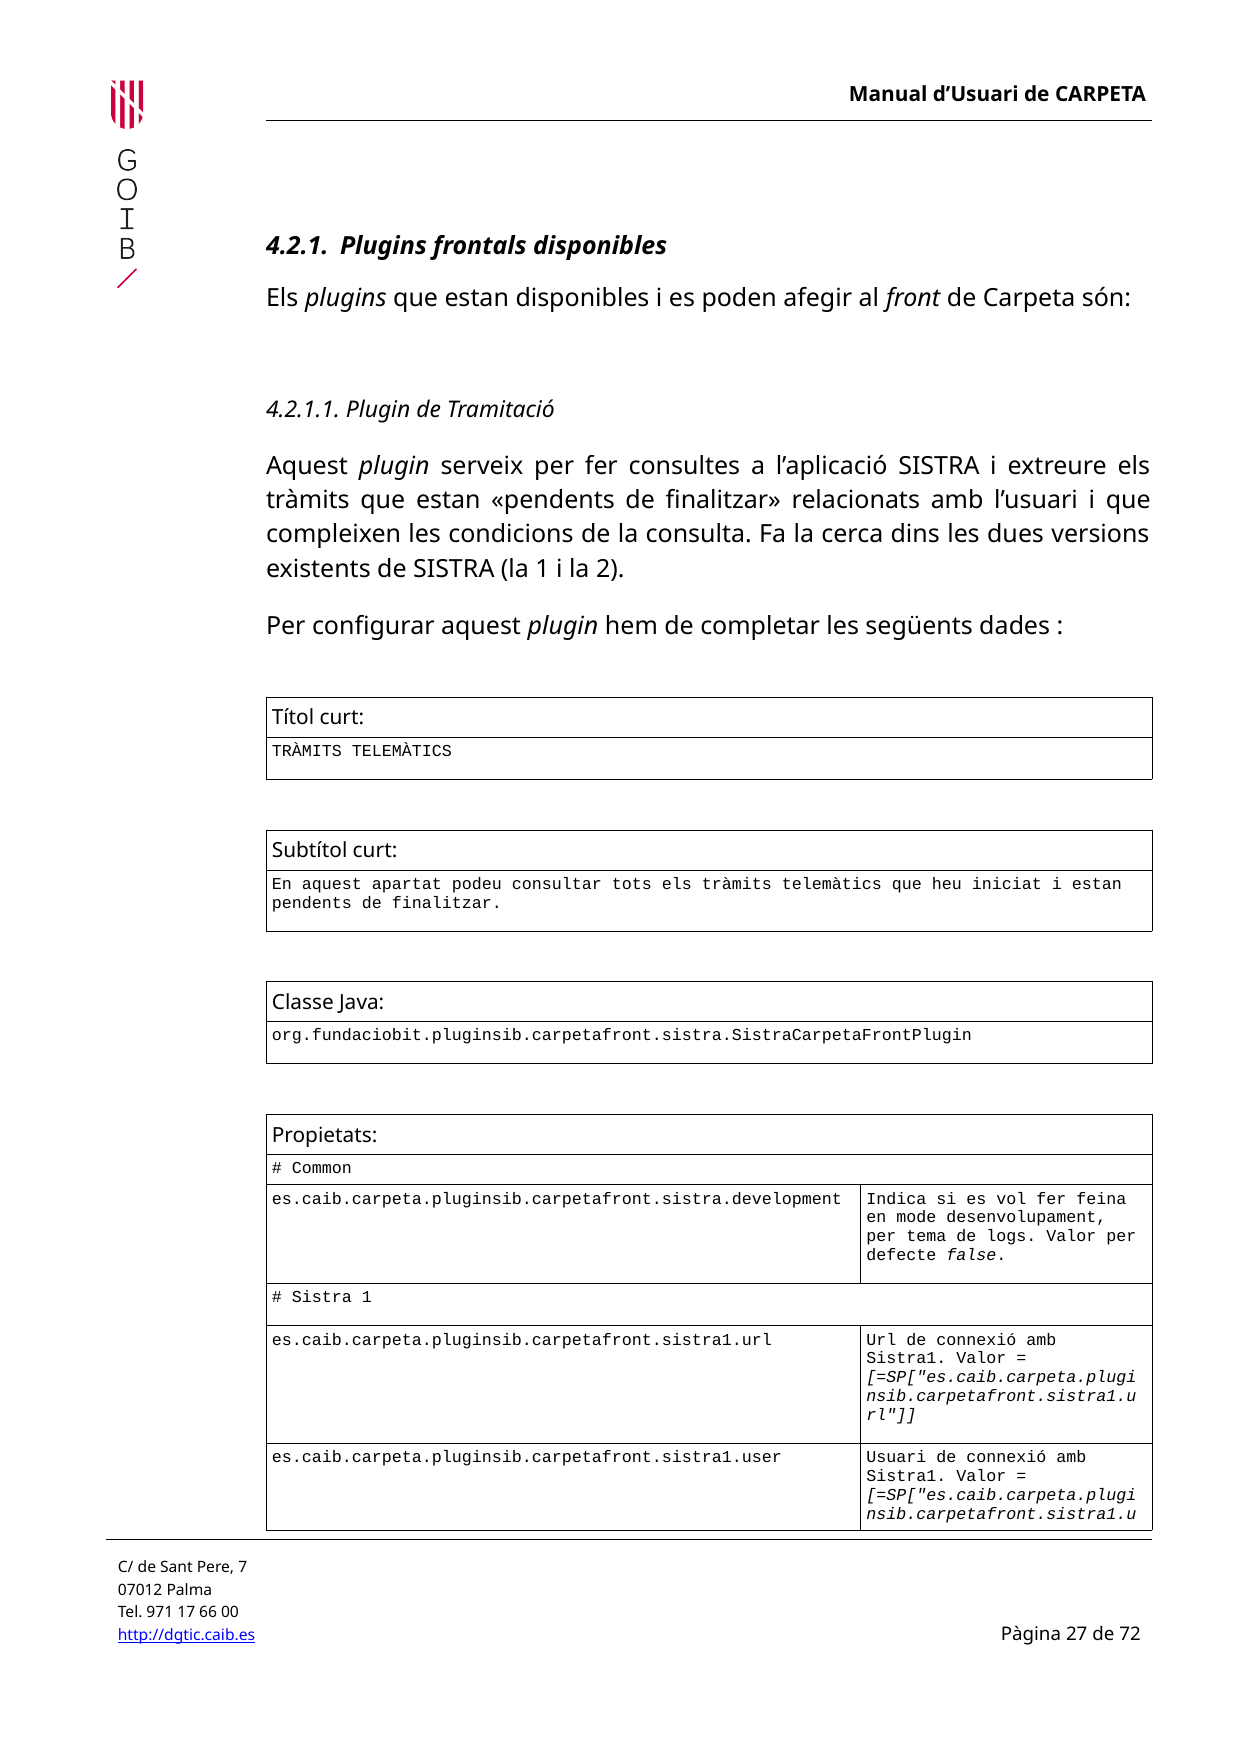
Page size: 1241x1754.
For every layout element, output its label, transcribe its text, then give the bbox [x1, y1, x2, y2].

table_header Subtítol curt: [267, 831, 1152, 869]
table_header Classe Java: [267, 982, 1152, 1021]
subtitle 4.2.1.1. Plugin de Tramitació [266, 392, 1152, 424]
table_cell En aquest apartat podeu consultar tots els tràmits telemàtics que heu iniciat i estan pendents de finalitzar. [267, 871, 1152, 931]
table_cell Usuari de connexió amb Sistra1. Valor = [=SP["es.caib.carpeta.pluginsib.carpetafront.sistra1.u [861, 1444, 1152, 1530]
table_cell es.caib.carpeta.pluginsib.carpetafront.sistra1.url [267, 1326, 860, 1443]
table_cell es.caib.carpeta.pluginsib.carpetafront.sistra1.user [267, 1444, 860, 1530]
subtitle Plugins frontals disponibles [266, 227, 1152, 261]
table_header Títol curt: [267, 698, 1152, 737]
table_header Propietats: [267, 1115, 1152, 1154]
table_cell # Sistra 1 [267, 1284, 1152, 1325]
text Els plugins que estan disponibles i es poden afegir al front de Carpeta són: [266, 279, 1152, 313]
table_cell org.fundaciobit.pluginsib.carpetafront.sistra.SistraCarpetaFrontPlugin [267, 1022, 1152, 1063]
table_cell Url de connexió amb Sistra1. Valor = [=SP["es.caib.carpeta.pluginsib.carpetafront.sistra1.url"]] [861, 1326, 1152, 1443]
picture [82, 57, 172, 319]
table_cell # Common [267, 1155, 1152, 1184]
text Per configurar aquest plugin hem de completar les següents dades : [266, 608, 1152, 642]
table_cell TRÀMITS TELEMÀTICS [267, 738, 1152, 779]
table_cell Indica si es vol fer feina en mode desenvolupament, per tema de logs. Valor per defecte false. [861, 1185, 1152, 1283]
text Aquest plugin serveix per fer consultes a l’aplicació SISTRA i extreure els tràmits que estan «pendents de finalitzar» relacionats amb l’usuari i que compleixen les condicions de la consulta. Fa la cerca dins les dues versions existents de SISTRA (la 1 i la 2). [266, 448, 1152, 584]
table_cell es.caib.carpeta.pluginsib.carpetafront.sistra.development [267, 1185, 860, 1283]
